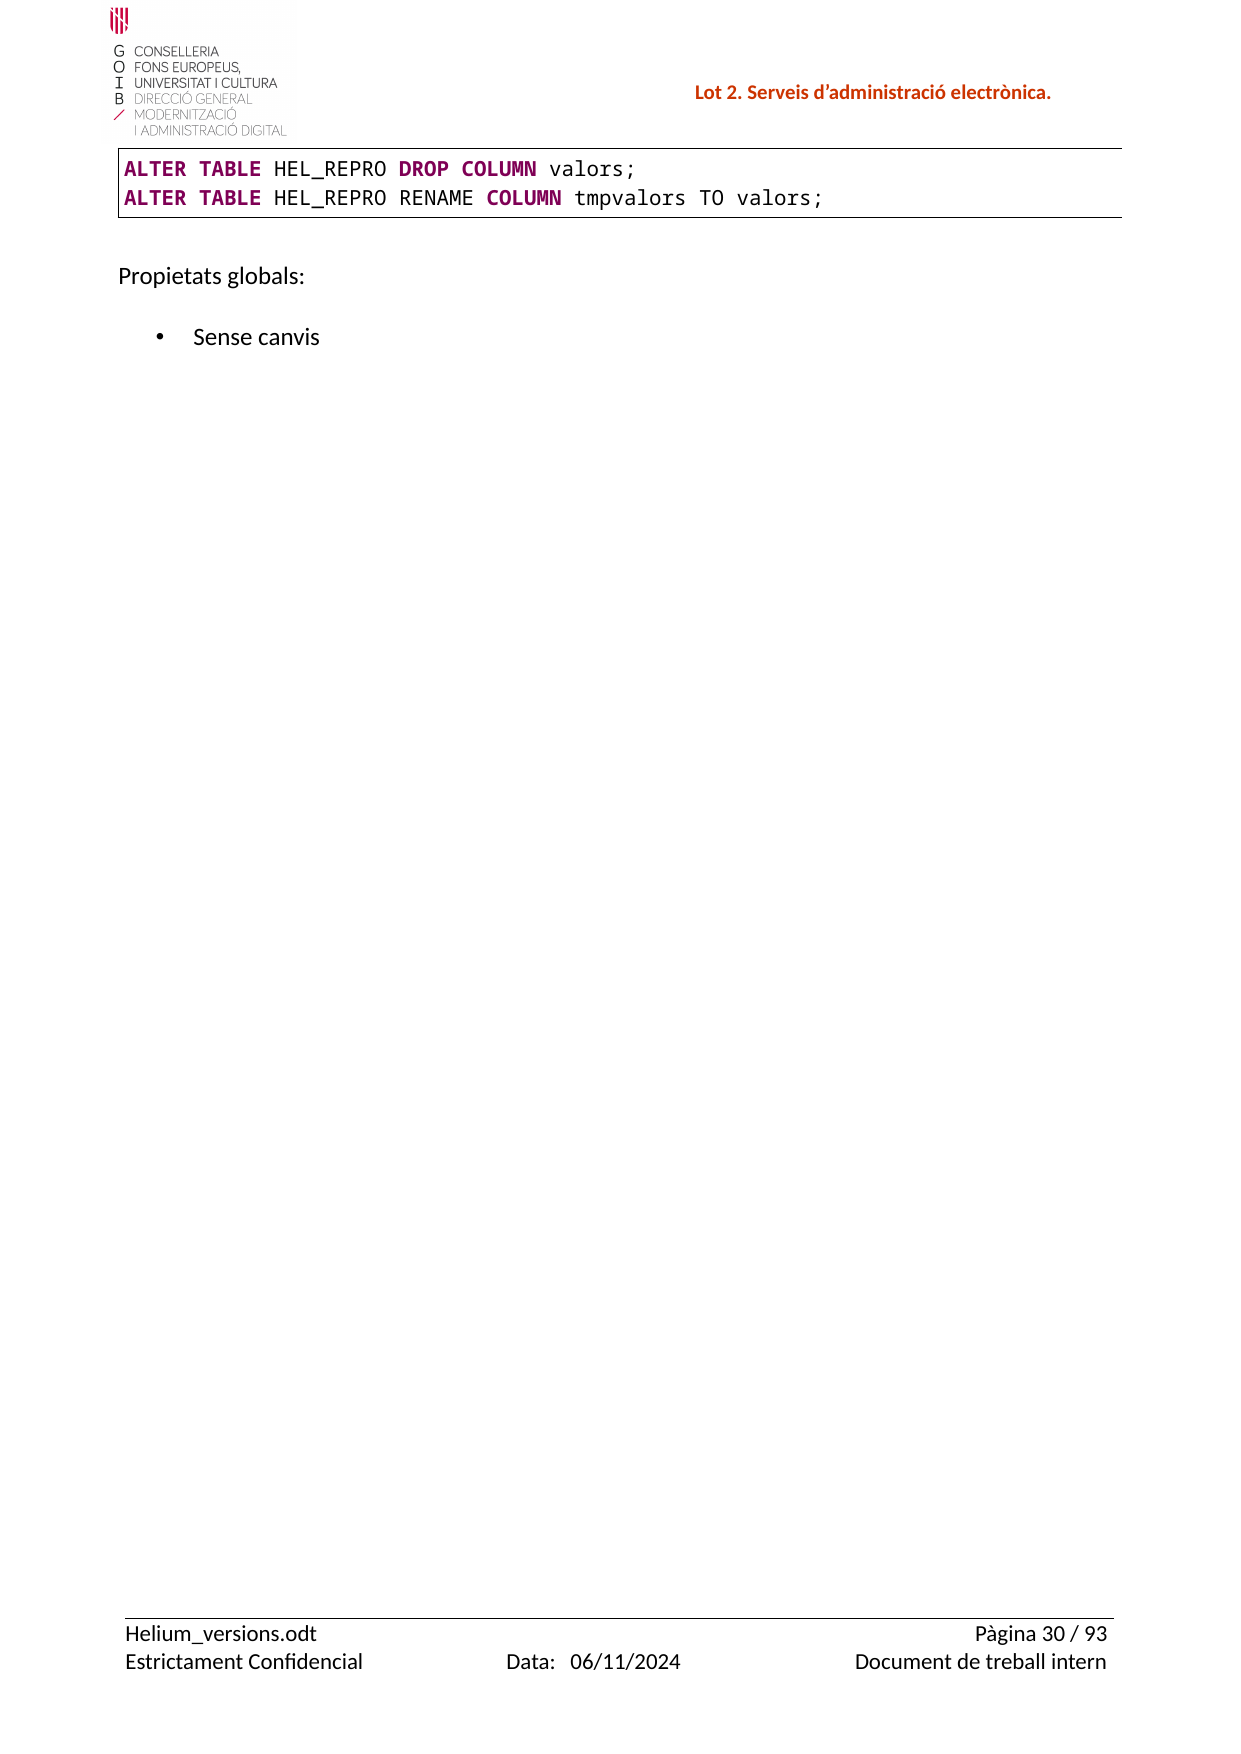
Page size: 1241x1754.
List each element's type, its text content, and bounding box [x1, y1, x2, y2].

text Propietats globals: [118, 261, 1122, 291]
list Sense canvis [156, 322, 1122, 352]
table_header ALTER TABLE HEL_REPRO DROP COLUMN valors; ALTER TABLE HEL_REPRO RENAME COLUMN tmpvalors TO valors; [119, 149, 1122, 217]
picture [100, 0, 297, 144]
